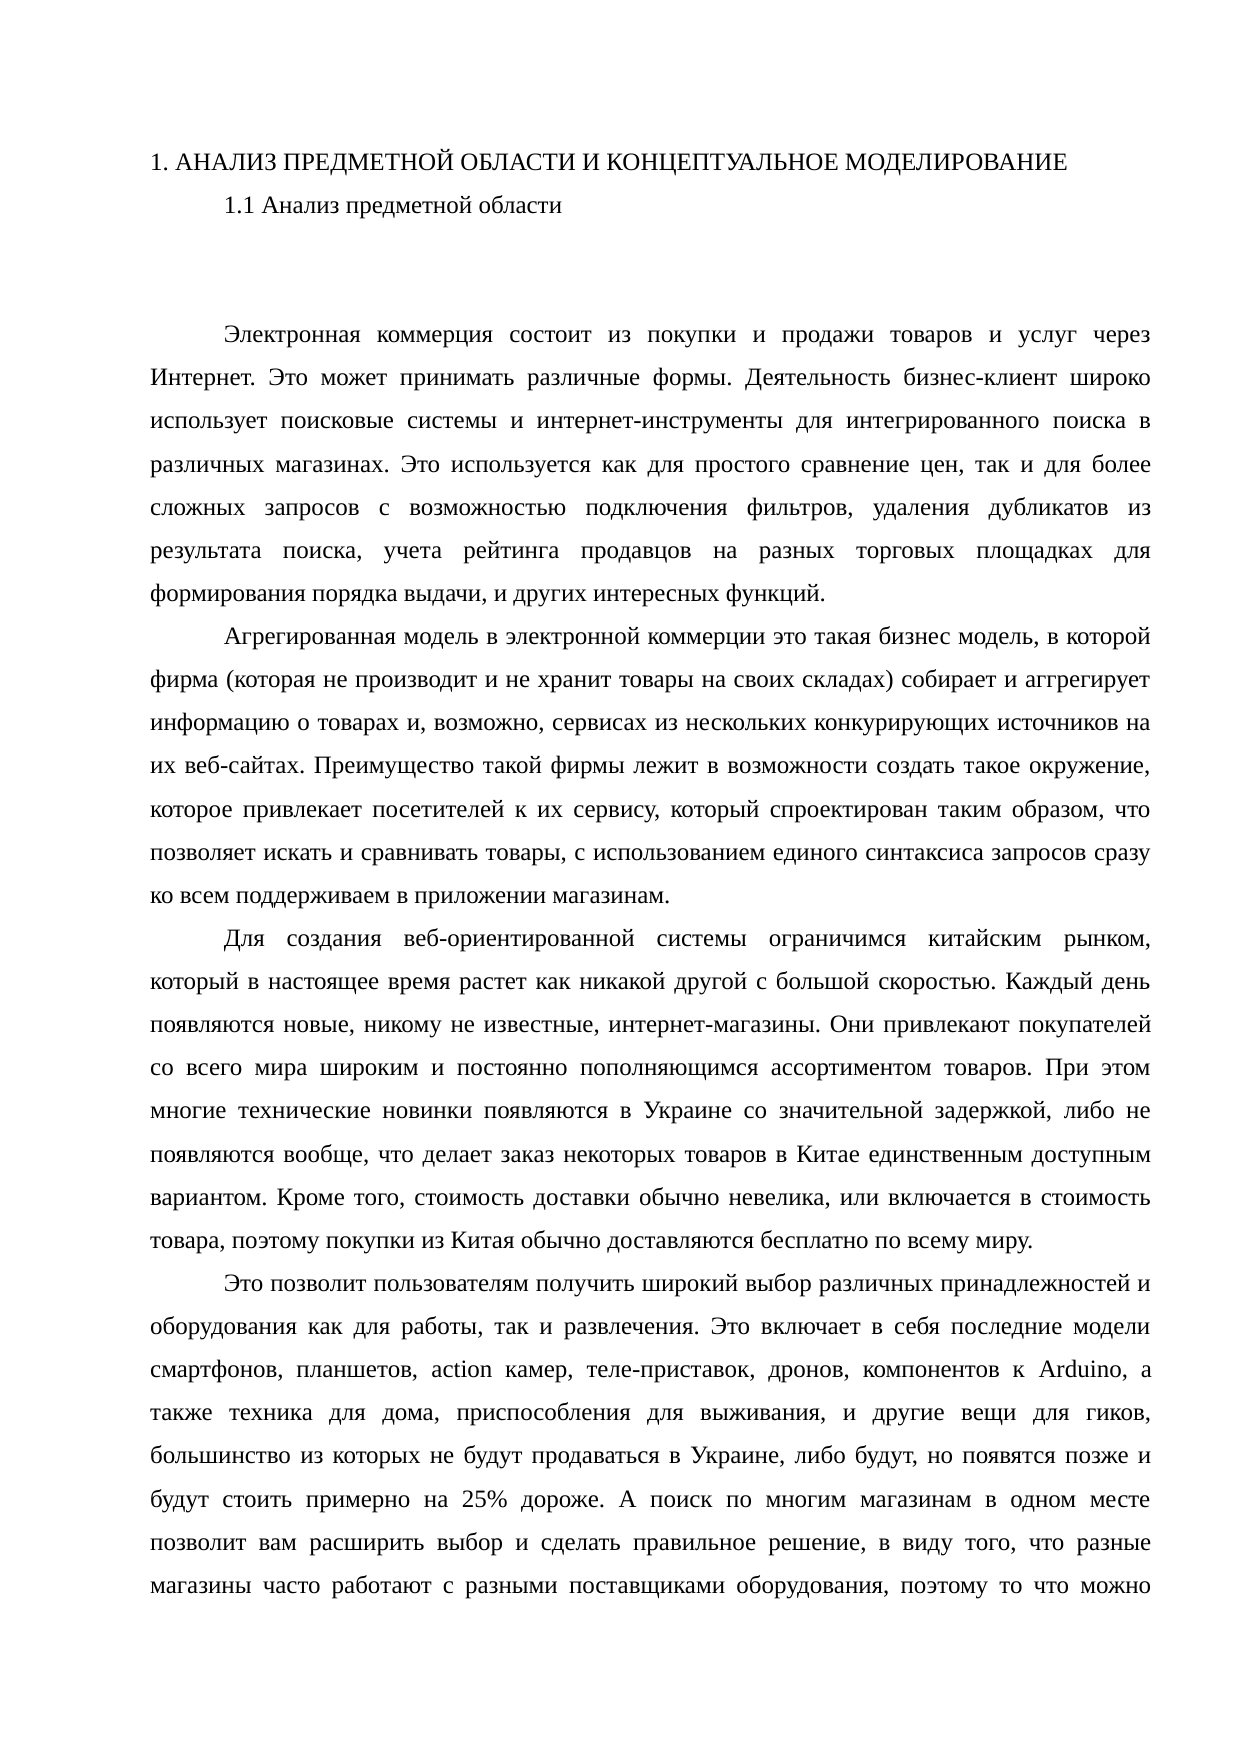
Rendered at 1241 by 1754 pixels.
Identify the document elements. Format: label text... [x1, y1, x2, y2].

text Это позволит пользователям получить широкий выбор различных принадлежностей и оборудования как для работы, так и развлечения. Это включает в себя последние модели смартфонов, планшетов, action камер, теле-приставок, дронов, компонентов к Arduino, а также техника для дома, приспособления для выживания, и другие вещи для гиков, большинство из которых не будут продаваться в Украине, либо будут, но появятся позже и будут стоить примерно на 25% дороже. А поиск по многим магазинам в одном месте позволит вам расширить выбор и сделать правильное решение, в виду того, что разные магазины часто работают с разными поставщиками оборудования, поэтому то что можно [150, 1268, 1152, 1599]
text Для создания веб-ориентированной системы ограничимся китайским рынком, который в настоящее время растет как никакой другой с большой скоростью. Каждый день появляются новые, никому не известные, интернет-магазины. Они привлекают покупателей со всего мира широким и постоянно пополняющимся ассортиментом товаров. При этом многие технические новинки появляются в Украине со значительной задержкой, либо не появляются вообще, что делает заказ некоторых товаров в Китае единственным доступным вариантом. Кроме того, стоимость доставки обычно невелика, или включается в стоимость товара, поэтому покупки из Китая обычно доставляются бесплатно по всему миру. [150, 923, 1152, 1254]
text 1.1 Анализ предметной области [150, 190, 1152, 219]
text 1. АНАЛИЗ ПРЕДМЕТНОЙ ОБЛАСТИ И КОНЦЕПТУАЛЬНОЕ МОДЕЛИРОВАНИЕ [150, 147, 1152, 176]
text Агрегированная модель в электронной коммерции это такая бизнес модель, в которой фирма (которая не производит и не хранит товары на своих складах) собирает и аггрегирует информацию о товарах и, возможно, сервисах из нескольких конкурирующих источников на их веб-сайтах. Преимущество такой фирмы лежит в возможности создать такое окружение, которое привлекает посетителей к их сервису, который спроектирован таким образом, что позволяет искать и сравнивать товары, с использованием единого синтаксиса запросов сразу ко всем поддерживаем в приложении магазинам. [150, 621, 1152, 909]
text Электронная коммерция состоит из покупки и продажи товаров и услуг через Интернет. Это может принимать различные формы. Деятельность бизнес-клиент широко использует поисковые системы и интернет-инструменты для интегрированного поиска в различных магазинах. Это используется как для простого сравнение цен, так и для более сложных запросов с возможностью подключения фильтров, удаления дубликатов из результата поиска, учета рейтинга продавцов на разных торговых площадках для формирования порядка выдачи, и других интересных функций. [150, 319, 1152, 607]
